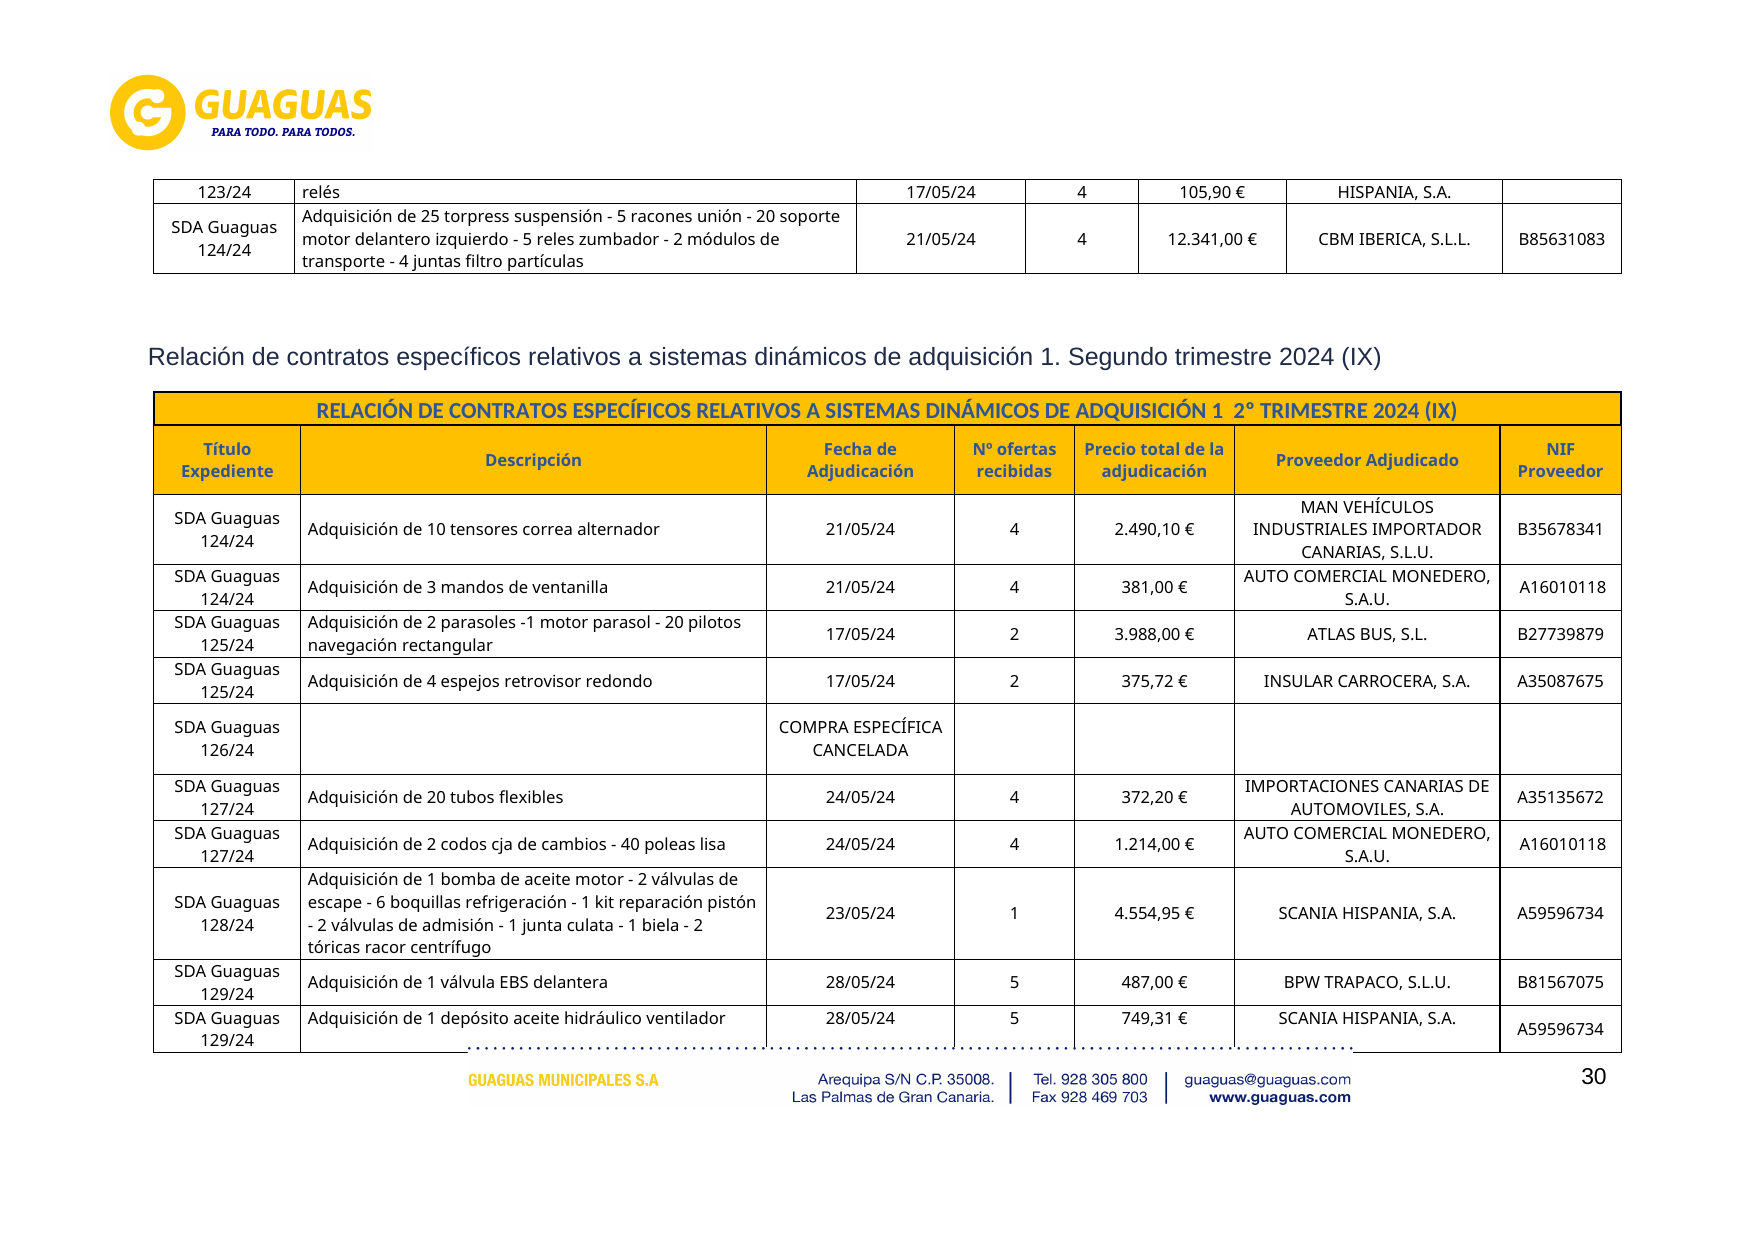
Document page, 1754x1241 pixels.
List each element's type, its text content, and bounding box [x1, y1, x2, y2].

table_cell 28/05/24 [767, 1006, 954, 1047]
table_cell SDA Guaguas 124/24 [154, 204, 294, 273]
table_cell 372,20 € [1075, 775, 1234, 820]
table_cell SCANIA HISPANIA, S.A. [1235, 868, 1499, 959]
table_cell 4 [1026, 180, 1138, 203]
table_cell B85631083 [1503, 204, 1621, 273]
table_cell SDA Guaguas 129/24 [154, 1006, 300, 1052]
table_cell 4 [955, 821, 1074, 867]
table_cell AUTO COMERCIAL MONEDERO, S.A.U. [1235, 565, 1499, 610]
table_cell CBM IBERICA, S.L.L. [1287, 204, 1502, 273]
table_cell NIF Proveedor [1501, 426, 1621, 494]
table_cell Nº ofertas recibidas [955, 426, 1074, 494]
table_cell 24/05/24 [767, 775, 954, 820]
table_cell relés [295, 180, 856, 203]
table_cell 4 [955, 565, 1074, 610]
table_cell A35135672 [1501, 775, 1621, 820]
table_cell 28/05/24 [767, 960, 954, 1005]
table_cell INSULAR CARROCERA, S.A. [1235, 658, 1499, 703]
table_cell 1.214,00 € [1075, 821, 1234, 867]
table_cell Adquisición de 3 mandos de ventanilla [301, 565, 766, 610]
table_cell 487,00 € [1075, 960, 1234, 1005]
table_cell BPW TRAPACO, S.L.U. [1235, 960, 1499, 1005]
table_cell 12.341,00 € [1139, 204, 1286, 273]
table_cell 21/05/24 [767, 495, 954, 563]
table_cell 2 [955, 611, 1074, 657]
table_cell SDA Guaguas 129/24 [154, 960, 300, 1005]
table_cell SCANIA HISPANIA, S.A. [1235, 1006, 1499, 1052]
table_cell 24/05/24 [767, 821, 954, 867]
table_cell MAN VEHÍCULOS INDUSTRIALES IMPORTADOR CANARIAS, S.L.U. [1235, 495, 1499, 563]
table_cell 21/05/24 [767, 565, 954, 610]
table_cell COMPRA ESPECÍFICA CANCELADA [767, 704, 954, 773]
table_cell SDA Guaguas 124/24 [154, 495, 300, 563]
table_cell 23/05/24 [767, 868, 954, 959]
table_cell Adquisición de 20 tubos flexibles [301, 775, 766, 820]
table_cell SDA Guaguas 126/24 [154, 704, 300, 773]
table_cell A16010118 [1501, 565, 1621, 610]
table_cell 123/24 [154, 180, 294, 203]
table_header RELACIÓN DE CONTRATOS ESPECÍFICOS RELATIVOS A SISTEMAS DINÁMICOS DE ADQUISICIÓN 1 2º TRIMESTRE 2024 (IX) [155, 393, 1620, 424]
table_cell 1 [955, 868, 1074, 959]
table_cell Adquisición de 1 bomba de aceite motor - 2 válvulas de escape - 6 boquillas refrigeración - 1 kit reparación pistón - 2 válvulas de admisión - 1 junta culata - 1 biela - 2 tóricas racor centrífugo [301, 868, 766, 959]
table_cell SDA Guaguas 125/24 [154, 658, 300, 703]
table_cell 749,31 € [1075, 1006, 1234, 1047]
table_cell 17/05/24 [767, 658, 954, 703]
table_cell 17/05/24 [767, 611, 954, 657]
table_cell SDA Guaguas 125/24 [154, 611, 300, 657]
table_cell AUTO COMERCIAL MONEDERO, S.A.U. [1235, 821, 1499, 867]
table_cell 3.988,00 € [1075, 611, 1234, 657]
table_cell 4 [955, 495, 1074, 563]
table_cell Título Expediente [154, 426, 300, 494]
table_cell 5 [955, 960, 1074, 1005]
table_cell HISPANIA, S.A. [1287, 180, 1502, 203]
table_cell [1503, 180, 1621, 203]
table_cell B81567075 [1501, 960, 1621, 1005]
table_cell SDA Guaguas 127/24 [154, 821, 300, 867]
table_cell 105,90 € [1139, 180, 1286, 203]
table_cell 4 [1026, 204, 1138, 273]
picture [467, 1047, 1353, 1109]
table_cell Adquisición de 2 parasoles -1 motor parasol - 20 pilotos navegación rectangular [301, 611, 766, 657]
table_cell SDA Guaguas 128/24 [154, 868, 300, 959]
table_cell Precio total de la adjudicación [1075, 426, 1234, 494]
table_cell Adquisición de 4 espejos retrovisor redondo [301, 658, 766, 703]
table_cell Adquisición de 1 depósito aceite hidráulico ventilador [301, 1006, 766, 1052]
table_cell [1235, 704, 1499, 773]
table_cell 375,72 € [1075, 658, 1234, 703]
table_cell Descripción [301, 426, 766, 494]
table_cell [1075, 704, 1234, 773]
table_cell Proveedor Adjudicado [1235, 426, 1499, 494]
table_cell 4.554,95 € [1075, 868, 1234, 959]
table_cell 2.490,10 € [1075, 495, 1234, 563]
table_cell [955, 704, 1074, 773]
table_cell 2 [955, 658, 1074, 703]
table_cell B35678341 [1501, 495, 1621, 563]
table_cell 381,00 € [1075, 565, 1234, 610]
table_cell [1501, 704, 1621, 773]
table_cell SDA Guaguas 124/24 [154, 565, 300, 610]
table_cell SDA Guaguas 127/24 [154, 775, 300, 820]
table_cell B27739879 [1501, 611, 1621, 657]
table_cell [301, 704, 766, 773]
table_cell Adquisición de 10 tensores correa alternador [301, 495, 766, 563]
table_cell Adquisición de 2 codos cja de cambios - 40 poleas lisa [301, 821, 766, 867]
table_cell ATLAS BUS, S.L. [1235, 611, 1499, 657]
table_cell Fecha de Adjudicación [767, 426, 954, 494]
table_cell 17/05/24 [857, 180, 1025, 203]
table_cell A16010118 [1501, 821, 1621, 867]
picture [107, 73, 374, 152]
table_cell A59596734 [1501, 868, 1621, 959]
table_cell IMPORTACIONES CANARIAS DE AUTOMOVILES, S.A. [1235, 775, 1499, 820]
table_cell 4 [955, 775, 1074, 820]
table_cell Adquisición de 25 torpress suspensión - 5 racones unión - 20 soporte motor delantero izquierdo - 5 reles zumbador - 2 módulos de transporte - 4 juntas filtro partículas [295, 204, 856, 273]
table_cell 5 [955, 1006, 1074, 1047]
table_cell A59596734 [1501, 1006, 1621, 1052]
table_cell A35087675 [1501, 658, 1621, 703]
text Relación de contratos específicos relativos a sistemas dinámicos de adquisición 1. Segundo trimestre 2024 (IX) [148, 342, 1606, 370]
table_cell Adquisición de 1 válvula EBS delantera [301, 960, 766, 1005]
table_cell 21/05/24 [857, 204, 1025, 273]
